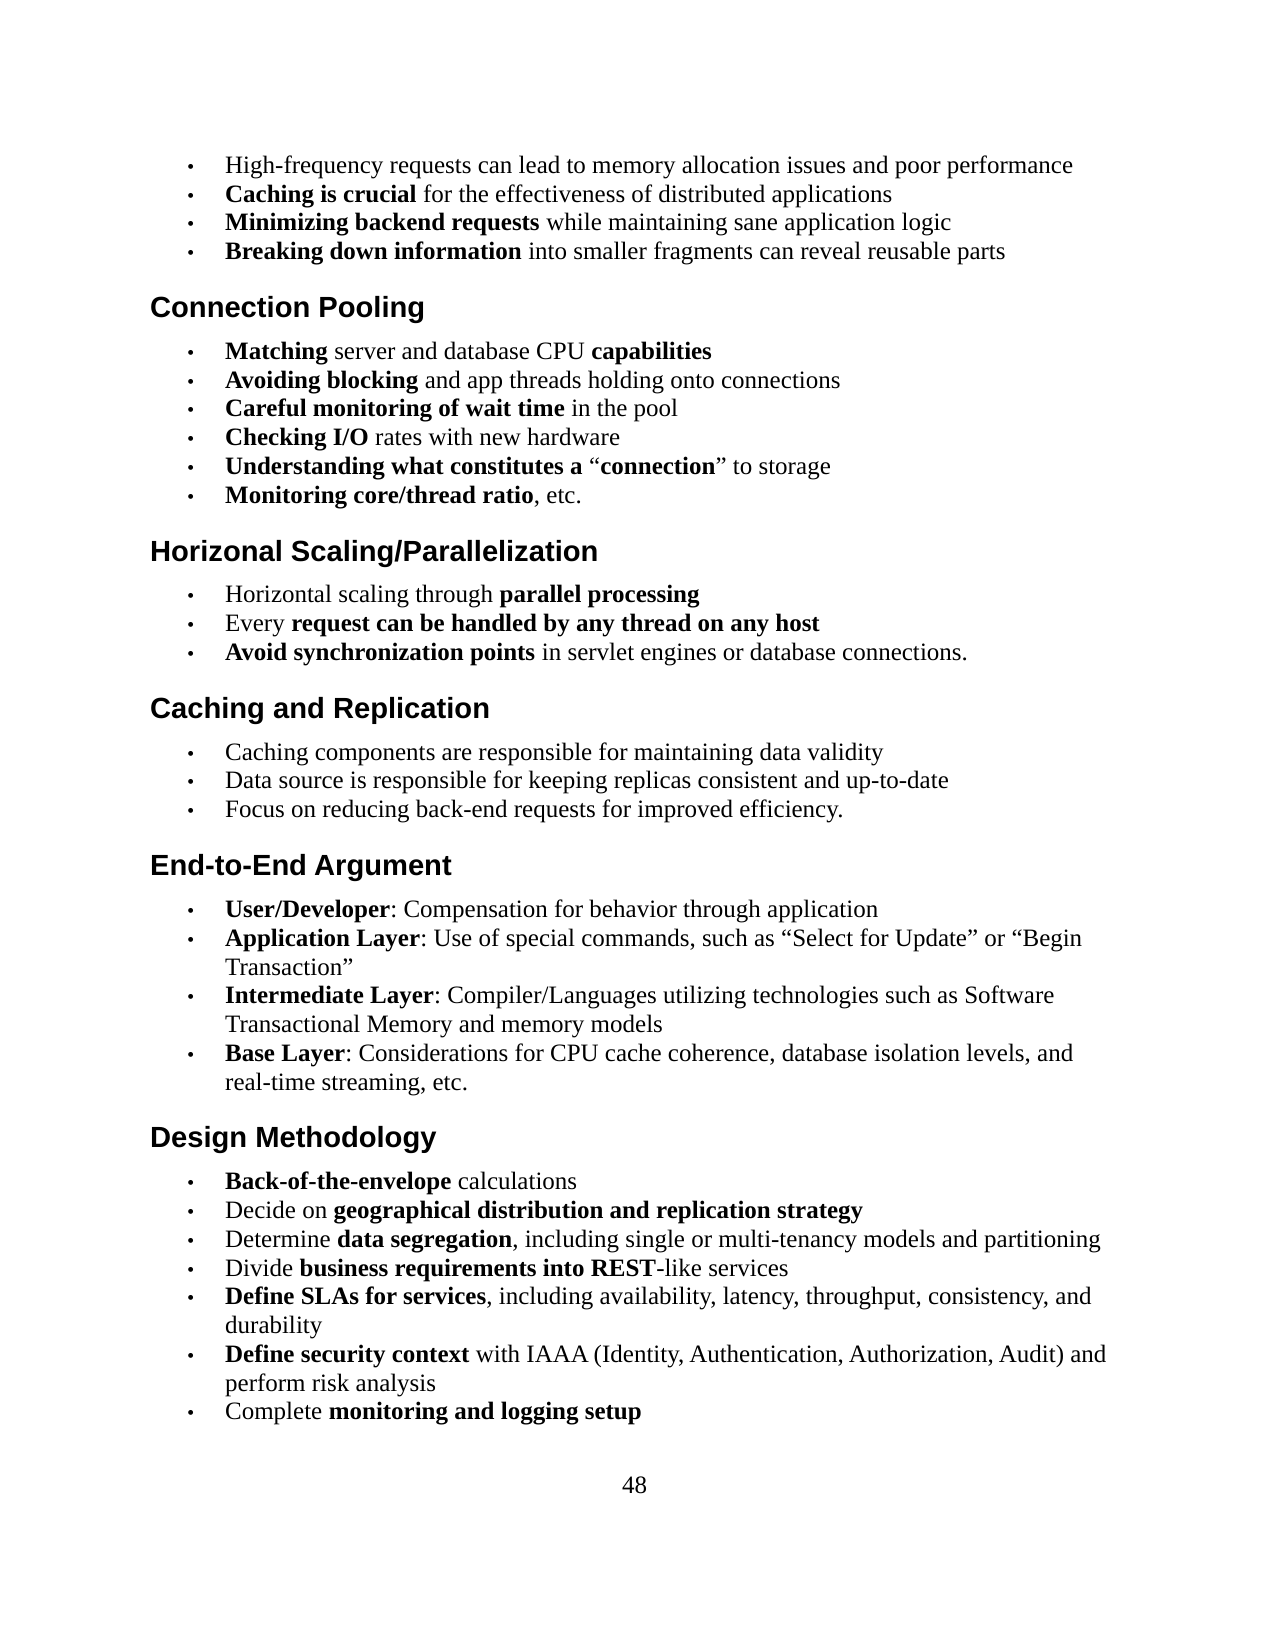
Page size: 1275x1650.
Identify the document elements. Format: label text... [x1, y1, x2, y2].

list Data source is responsible for keeping replicas consistent and up-to-date [187, 766, 1125, 794]
list Divide business requirements into REST-like services [187, 1253, 1125, 1281]
list Determine data segregation, including single or multi-tenancy models and partitioning [187, 1224, 1125, 1253]
list Avoid synchronization points in servlet engines or database connections. [187, 637, 1125, 666]
list Caching components are responsible for maintaining data validity [187, 737, 1125, 766]
subtitle Connection Pooling [150, 290, 1125, 323]
list Caching is crucial for the effectiveness of distributed applications [187, 179, 1125, 207]
list Monitoring core/thread ratio, etc. [187, 480, 1125, 508]
list Intermediate Layer: Compiler/Languages utilizing technologies such as Software Transactional Memory and memory models [187, 980, 1125, 1038]
list Application Layer: Use of special commands, such as “Select for Update” or “Begin Transaction” [187, 923, 1125, 980]
list High-frequency requests can lead to memory allocation issues and poor performance [187, 150, 1125, 179]
list Define security context with IAAA (Identity, Authentication, Authorization, Audit) and perform risk analysis [187, 1339, 1125, 1396]
list Horizontal scaling through parallel processing [187, 579, 1125, 608]
subtitle Caching and Replication [150, 691, 1125, 724]
list Matching server and database CPU capabilities [187, 336, 1125, 365]
list Complete monitoring and logging setup [187, 1396, 1125, 1425]
subtitle Horizonal Scaling/Parallelization [150, 533, 1125, 567]
list Minimizing backend requests while maintaining sane application logic [187, 207, 1125, 236]
list User/Developer: Compensation for behavior through application [187, 894, 1125, 923]
list Breaking down information into smaller fragments can reveal reusable parts [187, 236, 1125, 265]
list Back-of-the-envelope calculations [187, 1166, 1125, 1195]
list Understanding what constitutes a “connection” to storage [187, 451, 1125, 480]
subtitle Design Methodology [150, 1120, 1125, 1154]
list Define SLAs for services, including availability, latency, throughput, consistency, and durability [187, 1281, 1125, 1339]
list Focus on reducing back-end requests for improved efficiency. [187, 794, 1125, 823]
list Every request can be handled by any thread on any host [187, 608, 1125, 637]
list Base Layer: Considerations for CPU cache coherence, database isolation levels, and real-time streaming, etc. [187, 1038, 1125, 1095]
list Checking I/O rates with new hardware [187, 422, 1125, 451]
list Careful monitoring of wait time in the pool [187, 393, 1125, 422]
list Avoiding blocking and app threads holding onto connections [187, 365, 1125, 393]
list Decide on geographical distribution and replication strategy [187, 1195, 1125, 1224]
subtitle End-to-End Argument [150, 848, 1125, 882]
